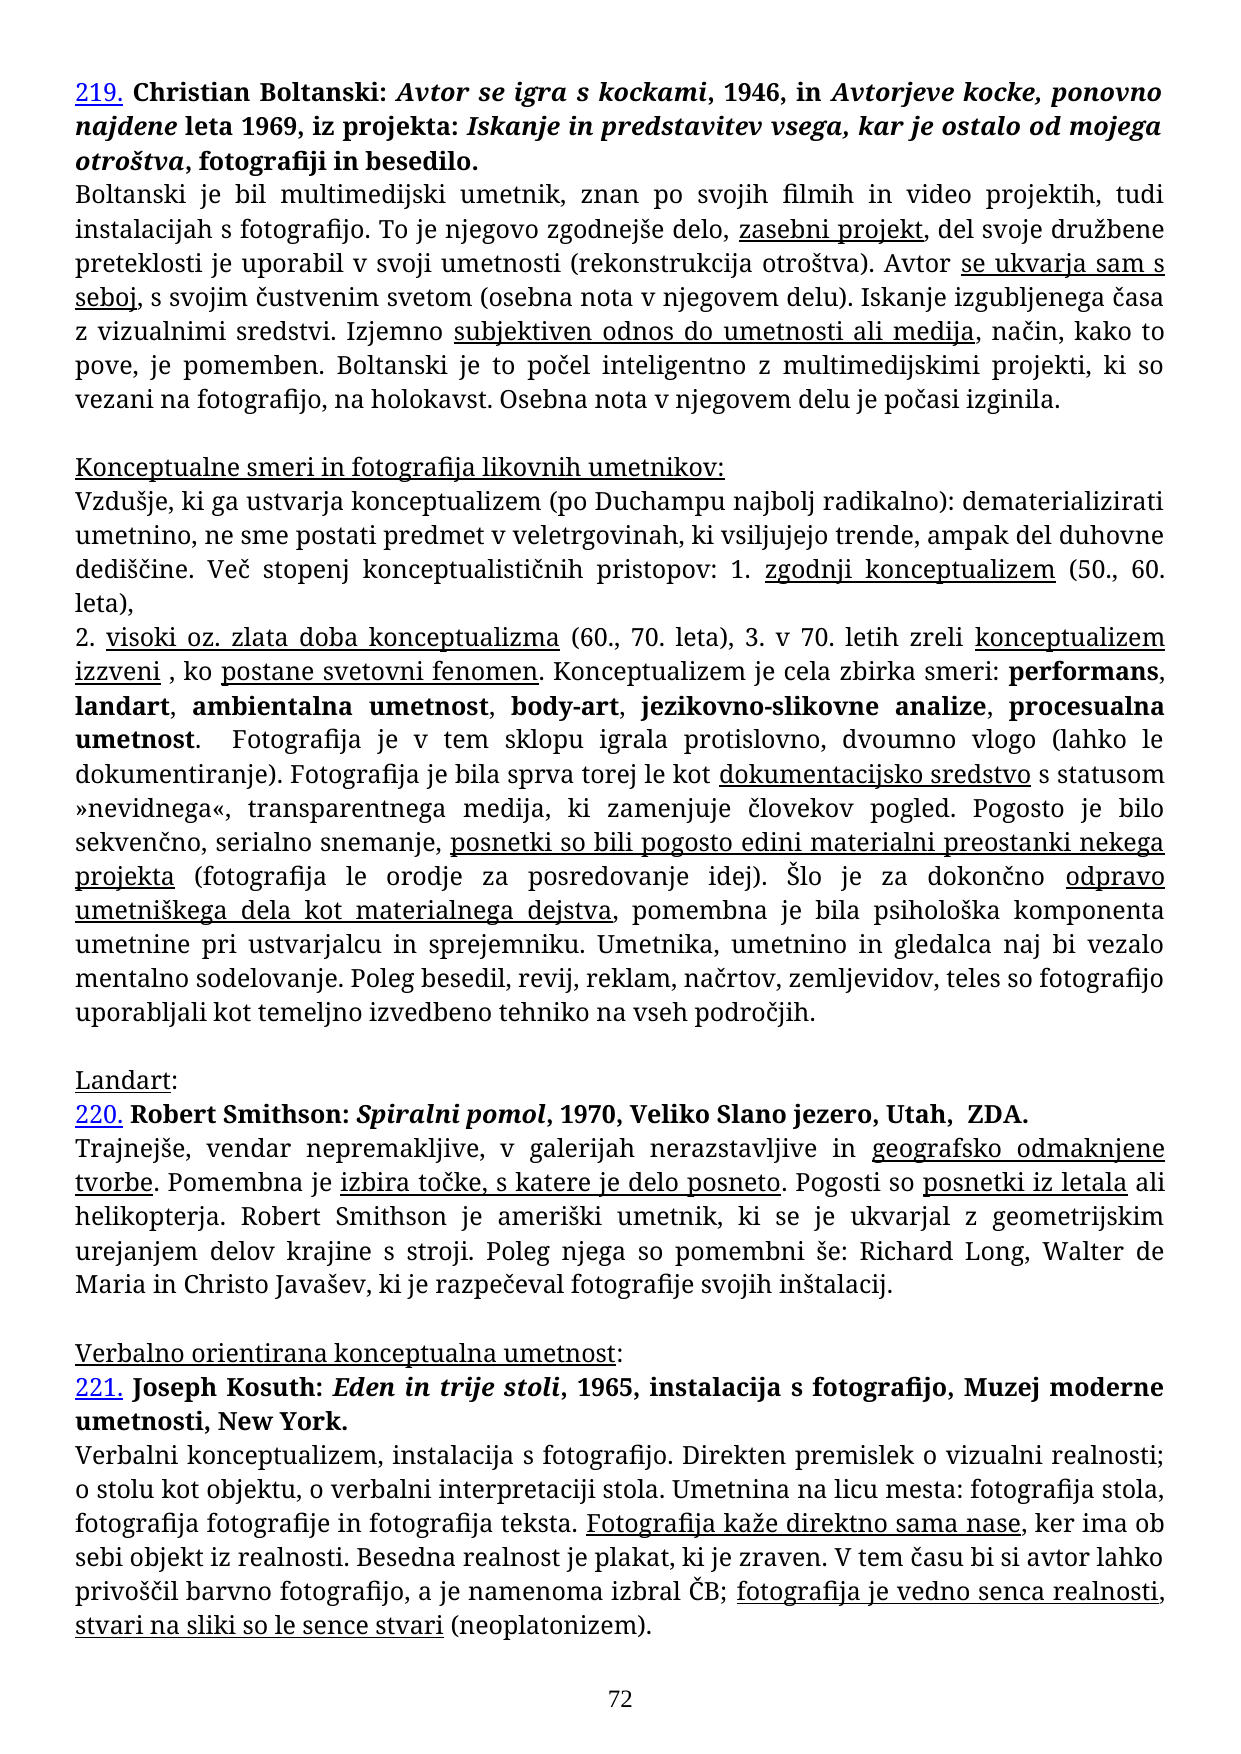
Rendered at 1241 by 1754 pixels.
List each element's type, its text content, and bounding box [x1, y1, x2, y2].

text Konceptualne smeri in fotografija likovnih umetnikov: [75, 450, 1165, 484]
text 221. Joseph Kosuth: Eden in trije stoli, 1965, instalacija s fotografijo, Muzej moderne umetnosti, New York. [75, 1369, 1165, 1437]
text 2. visoki oz. zlata doba konceptualizma (60., 70. leta), 3. v 70. letih zreli konceptualizem izzveni , ko postane svetovni fenomen. Konceptualizem je cela zbirka smeri: performans, landart, ambientalna umetnost, body-art, jezikovno-slikovne analize, procesualna umetnost. Fotografija je v tem sklopu igrala protislovno, dvoumno vlogo (lahko le dokumentiranje). Fotografija je bila sprva torej le kot dokumentacijsko sredstvo s statusom »nevidnega«, transparentnega medija, ki zamenjuje človekov pogled. Pogosto je bilo sekvenčno, serialno snemanje, posnetki so bili pogosto edini materialni preostanki nekega projekta (fotografija le orodje za posredovanje idej). Šlo je za dokončno odpravo umetniškega dela kot materialnega dejstva, pomembna je bila psihološka komponenta umetnine pri ustvarjalcu in sprejemniku. Umetnika, umetnino in gledalca naj bi vezalo mentalno sodelovanje. Poleg besedil, revij, reklam, načrtov, zemljevidov, teles so fotografijo uporabljali kot temeljno izvedbeno tehniko na vseh področjih. [75, 620, 1165, 1029]
text Boltanski je bil multimedijski umetnik, znan po svojih filmih in video projektih, tudi instalacijah s fotografijo. To je njegovo zgodnejše delo, zasebni projekt, del svoje družbene preteklosti je uporabil v svoji umetnosti (rekonstrukcija otroštva). Avtor se ukvarja sam s seboj, s svojim čustvenim svetom (osebna nota v njegovem delu). Iskanje izgubljenega časa z vizualnimi sredstvi. Izjemno subjektiven odnos do umetnosti ali medija, način, kako to pove, je pomemben. Boltanski je to počel inteligentno z multimedijskimi projekti, ki so vezani na fotografijo, na holokavst. Osebna nota v njegovem delu je počasi izginila. [75, 177, 1165, 416]
text Verbalno orientirana konceptualna umetnost: [75, 1335, 1165, 1369]
text Vzdušje, ki ga ustvarja konceptualizem (po Duchampu najbolj radikalno): dematerializirati umetnino, ne sme postati predmet v veletrgovinah, ki vsiljujejo trende, ampak del duhovne dediščine. Več stopenj konceptualističnih pristopov: 1. zgodnji konceptualizem (50., 60. leta), [75, 484, 1165, 620]
text Trajnejše, vendar nepremakljive, v galerijah nerazstavljive in geografsko odmaknjene tvorbe. Pomembna je izbira točke, s katere je delo posneto. Pogosti so posnetki iz letala ali helikopterja. Robert Smithson je ameriški umetnik, ki se je ukvarjal z geometrijskim urejanjem delov krajine s stroji. Poleg njega so pomembni še: Richard Long, Walter de Maria in Christo Javašev, ki je razpečeval fotografije svojih inštalacij. [75, 1131, 1165, 1301]
text 219. Christian Boltanski: Avtor se igra s kockami, 1946, in Avtorjeve kocke, ponovno najdene leta 1969, iz projekta: Iskanje in predstavitev vsega, kar je ostalo od mojega otroštva, fotografiji in besedilo. [75, 75, 1165, 177]
text Landart: [75, 1063, 1165, 1097]
text Verbalni konceptualizem, instalacija s fotografijo. Direkten premislek o vizualni realnosti; o stolu kot objektu, o verbalni interpretaciji stola. Umetnina na licu mesta: fotografija stola, fotografija fotografije in fotografija teksta. Fotografija kaže direktno sama nase, ker ima ob sebi objekt iz realnosti. Besedna realnost je plakat, ki je zraven. V tem času bi si avtor lahko privoščil barvno fotografijo, a je namenoma izbral ČB; fotografija je vedno senca realnosti, stvari na sliki so le sence stvari (neoplatonizem). [75, 1437, 1165, 1642]
text 220. Robert Smithson: Spiralni pomol, 1970, Veliko Slano jezero, Utah, ZDA. [75, 1097, 1165, 1131]
